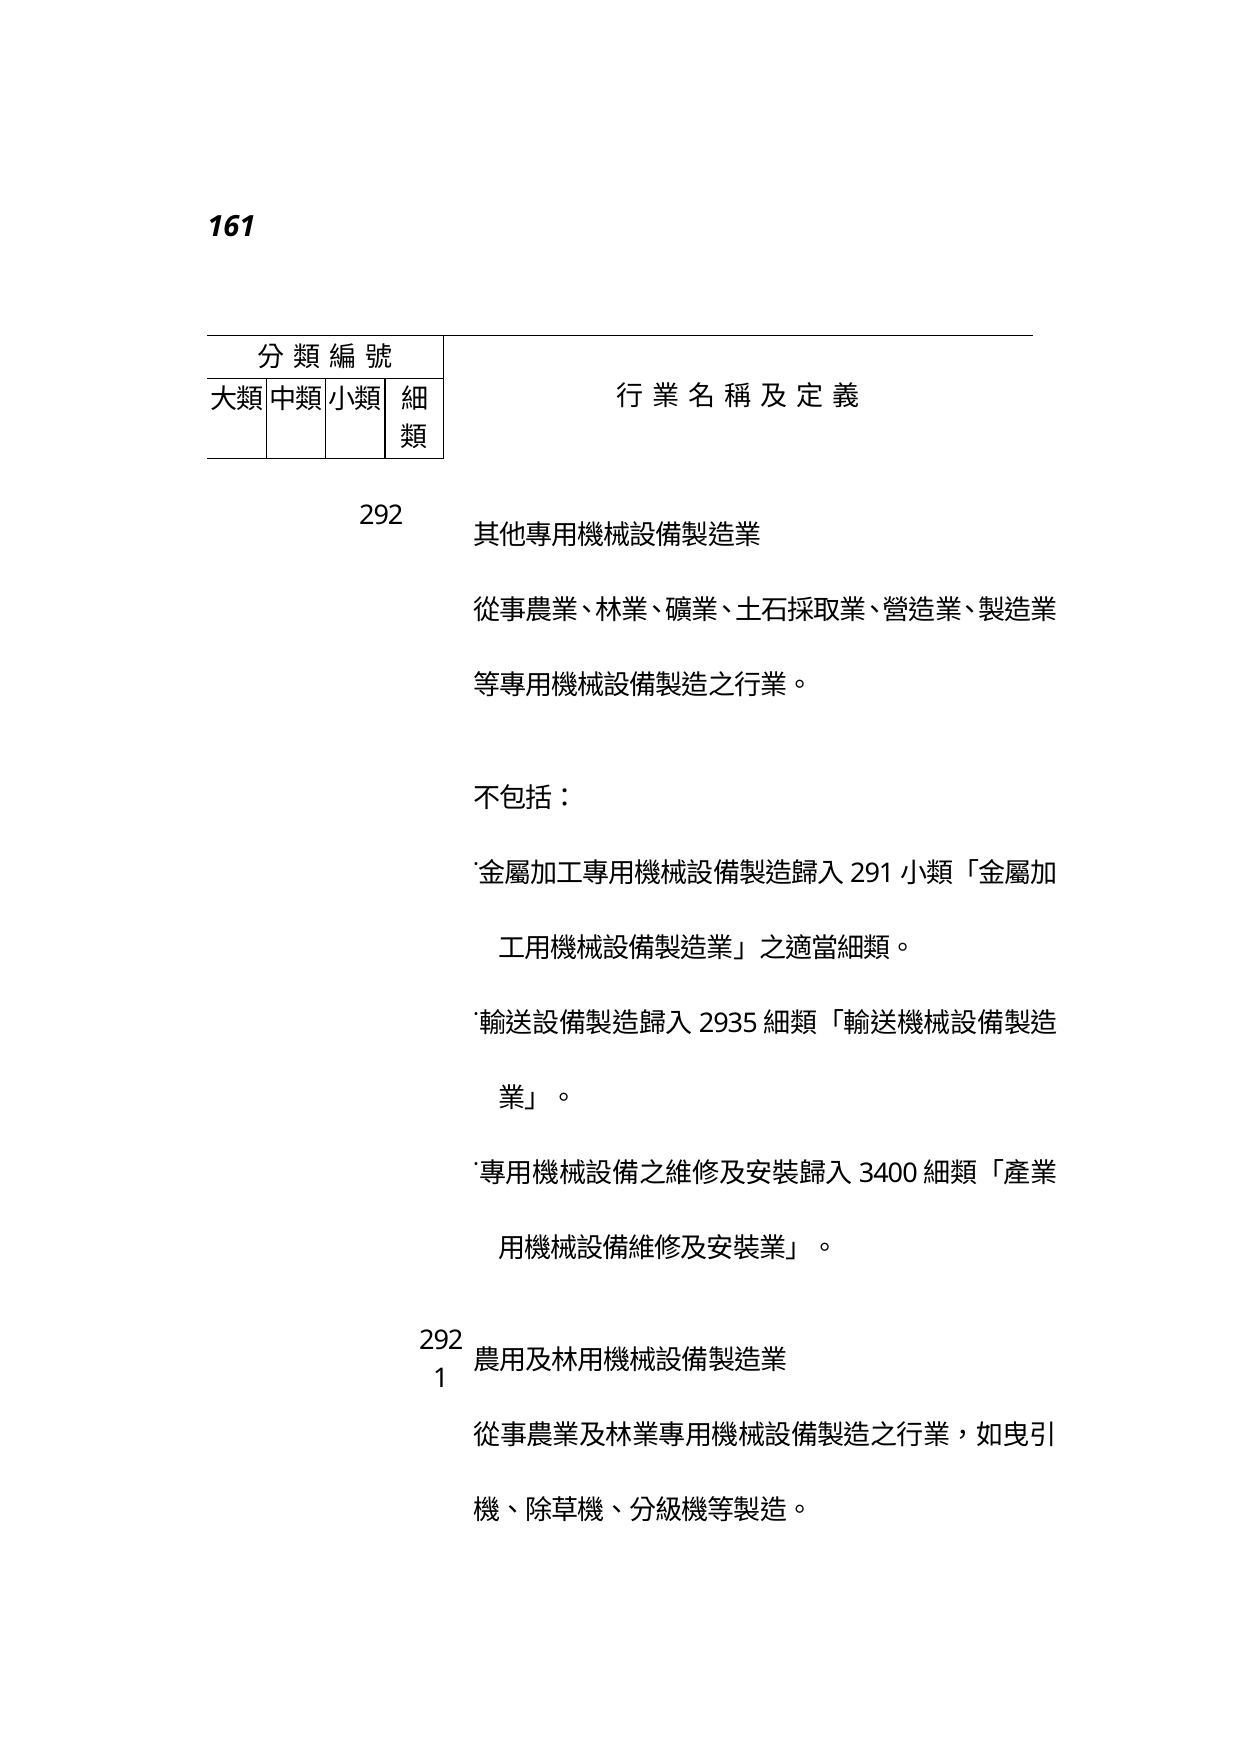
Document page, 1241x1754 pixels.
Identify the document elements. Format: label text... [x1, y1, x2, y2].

table_cell 中類 [267, 379, 325, 458]
table_cell 細類 [386, 379, 443, 458]
table_cell [351, 459, 412, 495]
table_cell [233, 1320, 292, 1545]
table_cell [233, 459, 292, 495]
table_cell 農用及林用機械設備製造業 從事農業及林業專用機械設備製造之行業，如曳引機、除草機、分級機等製造。 [470, 1320, 1060, 1545]
table_cell [207, 495, 233, 1320]
table_cell [412, 458, 470, 495]
table_header [1033, 335, 1060, 378]
table_cell [1033, 378, 1060, 458]
table_cell [233, 495, 292, 1320]
table_header 行 業 名 稱 及 定 義 [444, 336, 1032, 458]
table_cell 292 [351, 495, 412, 1320]
table_cell 小類 [326, 379, 384, 458]
table_cell [293, 1320, 351, 1545]
table_cell [412, 495, 470, 1320]
table_cell [207, 1320, 233, 1545]
table_cell 大類 [207, 379, 266, 458]
table_cell [351, 1320, 412, 1545]
table_cell [293, 459, 351, 495]
table_cell [293, 495, 351, 1320]
table_header 分 類 編 號 [207, 336, 443, 378]
table_cell [207, 459, 233, 495]
table_cell 其他專用機械設備製造業 從事農業、林業、礦業、土石採取業、營造業、製造業等專用機械設備製造之行業。 不包括： ˙金屬加工專用機械設備製造歸入291小類「金屬加工用機械設備製造業」之適當細類。 ˙輸送設備製造歸入2935細類「輸送機械設備製造業」。 ˙專用機械設備之維修及安裝歸入3400細類「產業用機械設備維修及安裝業」。 [470, 495, 1060, 1320]
table_cell 2921 [412, 1320, 470, 1545]
table_cell [470, 458, 1060, 495]
